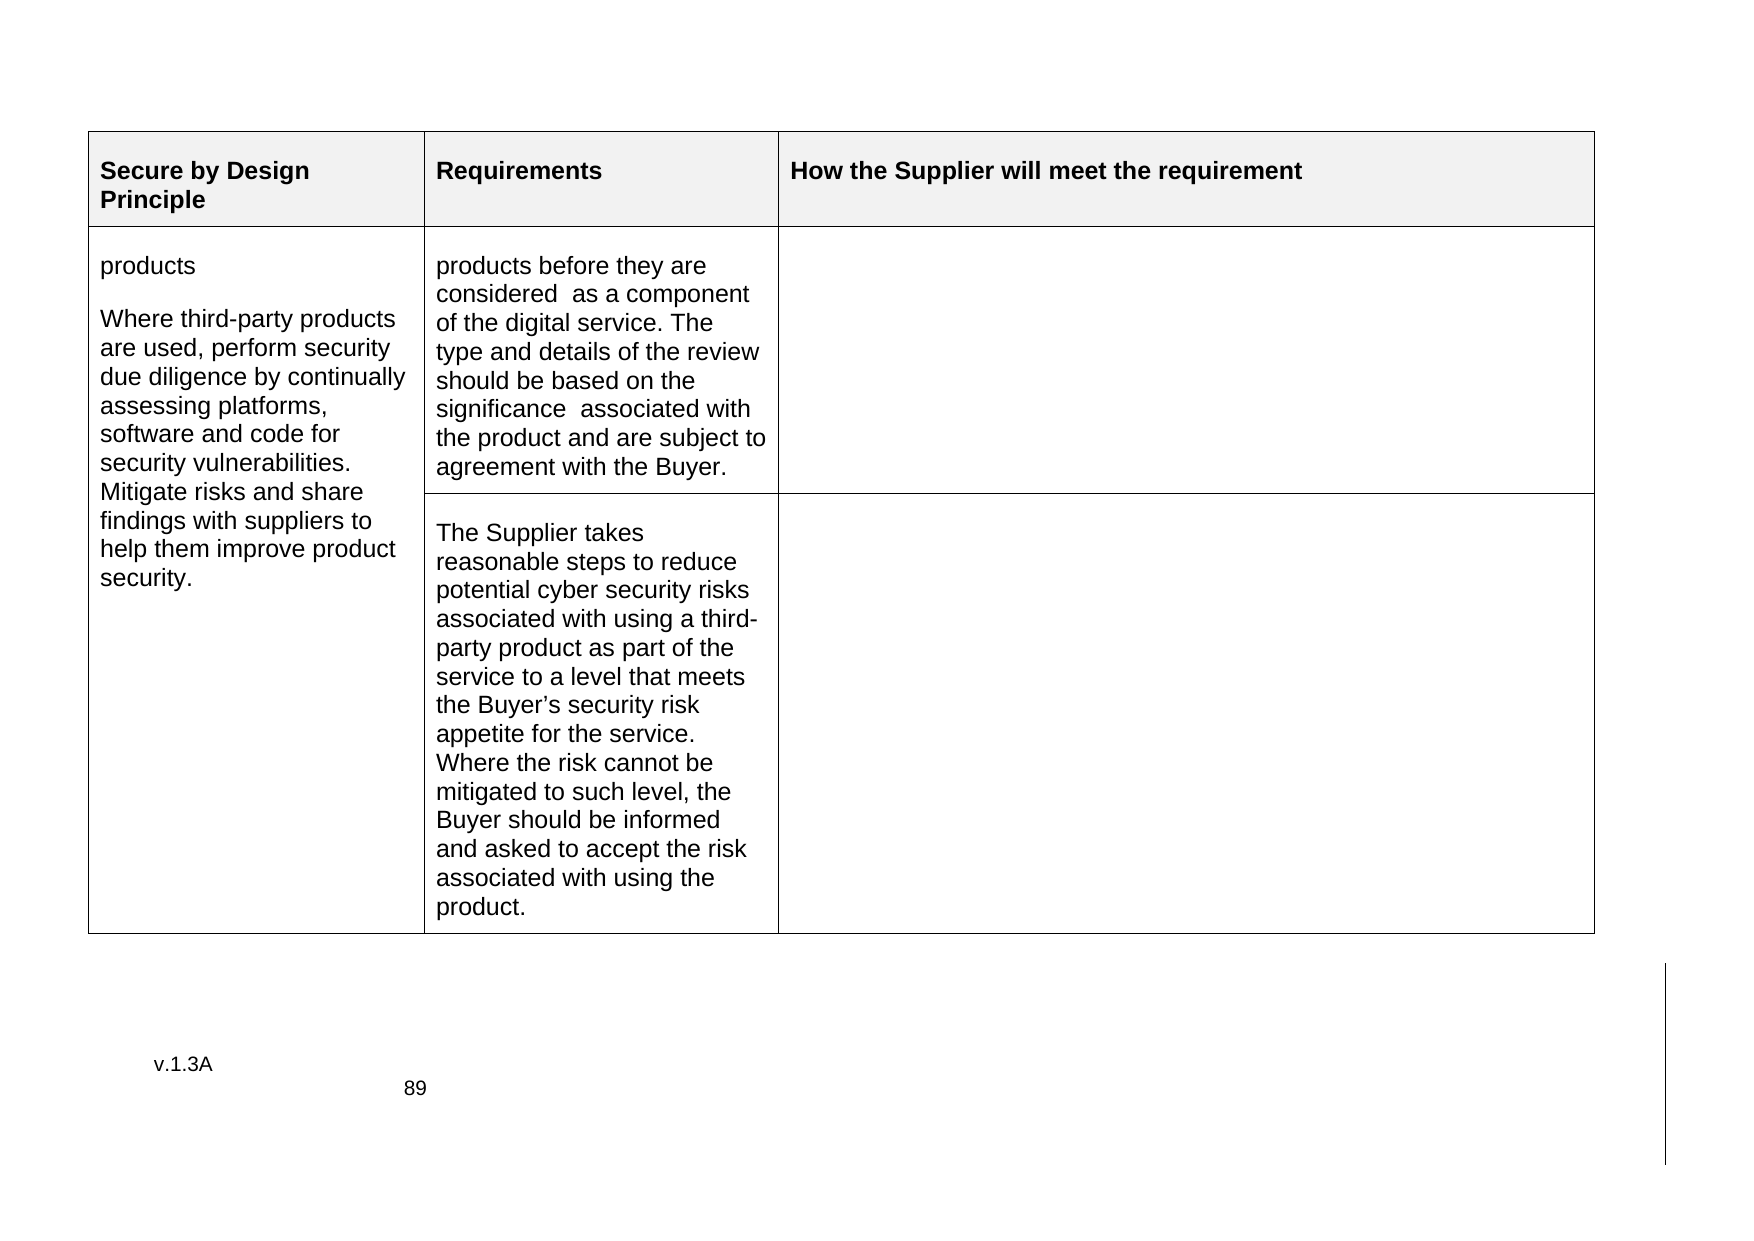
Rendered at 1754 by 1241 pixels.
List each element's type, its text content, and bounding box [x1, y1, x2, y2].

table_header How the Supplier will meet the requirement [779, 132, 1594, 226]
table_header Requirements [425, 132, 778, 226]
table_header Secure by Design Principle [89, 132, 424, 226]
table_cell [779, 227, 1594, 493]
table_cell products Where third-party products are used, perform security due diligence by continually assessing platforms, software and code for security vulnerabilities. Mitigate risks and share findings with suppliers to help them improve product security. [89, 227, 424, 933]
table_cell products before they are considered as a component of the digital service. The type and details of the review should be based on the significance associated with the product and are subject to agreement with the Buyer. [425, 227, 778, 493]
table_cell [779, 494, 1594, 933]
table_cell The Supplier takes reasonable steps to reduce potential cyber security risks associated with using a third-party product as part of the service to a level that meets the Buyer’s security risk appetite for the service. Where the risk cannot be mitigated to such level, the Buyer should be informed and asked to accept the risk associated with using the product. [425, 494, 778, 933]
